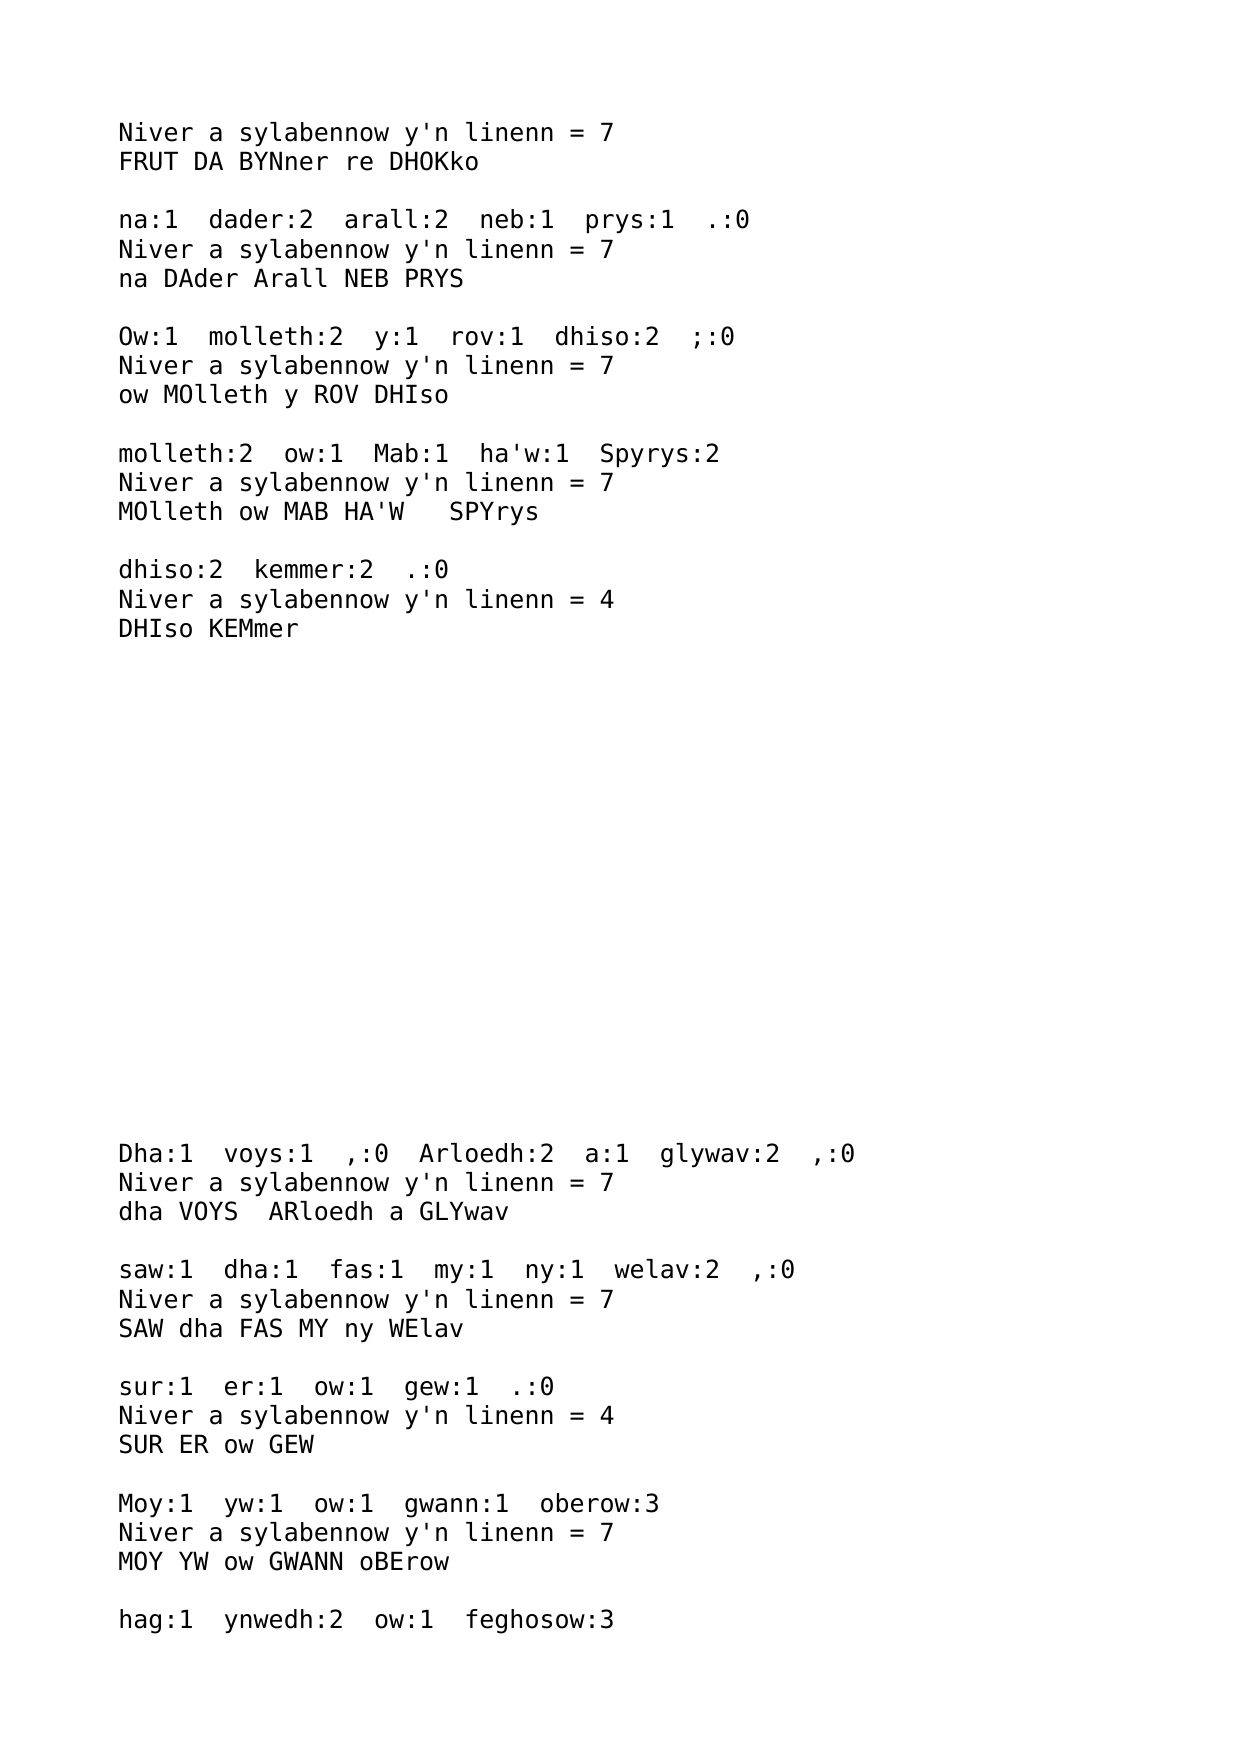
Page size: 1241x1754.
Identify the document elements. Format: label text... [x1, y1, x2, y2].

text na:1 dader:2 arall:2 neb:1 prys:1 .:0 [118, 206, 1122, 235]
text Niver a sylabennow y'n linenn = 7 [118, 468, 1122, 497]
text Niver a sylabennow y'n linenn = 7 [118, 118, 1122, 147]
text hag:1 ynwedh:2 ow:1 feghosow:3 [118, 1606, 1122, 1635]
text MOlleth ow MAB HA'W SPYrys [118, 497, 1122, 526]
text Niver a sylabennow y'n linenn = 7 [118, 1168, 1122, 1197]
text sur:1 er:1 ow:1 gew:1 .:0 [118, 1372, 1122, 1401]
text Niver a sylabennow y'n linenn = 7 [118, 1285, 1122, 1314]
text DHIso KEMmer [118, 614, 1122, 643]
text Ow:1 molleth:2 y:1 rov:1 dhiso:2 ;:0 [118, 322, 1122, 351]
text SAW dha FAS MY ny WElav [118, 1314, 1122, 1343]
text ow MOlleth y ROV DHIso [118, 381, 1122, 410]
text molleth:2 ow:1 Mab:1 ha'w:1 Spyrys:2 [118, 439, 1122, 468]
text SUR ER ow GEW [118, 1431, 1122, 1460]
text dhiso:2 kemmer:2 .:0 [118, 556, 1122, 585]
text dha VOYS ARloedh a GLYwav [118, 1197, 1122, 1226]
text Dha:1 voys:1 ,:0 Arloedh:2 a:1 glywav:2 ,:0 [118, 1139, 1122, 1168]
text Niver a sylabennow y'n linenn = 7 [118, 235, 1122, 264]
text Niver a sylabennow y'n linenn = 7 [118, 351, 1122, 381]
text Moy:1 yw:1 ow:1 gwann:1 oberow:3 [118, 1489, 1122, 1518]
text na DAder Arall NEB PRYS [118, 264, 1122, 293]
text FRUT DA BYNner re DHOKko [118, 147, 1122, 176]
text Niver a sylabennow y'n linenn = 4 [118, 1401, 1122, 1431]
text Niver a sylabennow y'n linenn = 7 [118, 1518, 1122, 1547]
text saw:1 dha:1 fas:1 my:1 ny:1 welav:2 ,:0 [118, 1256, 1122, 1285]
text Niver a sylabennow y'n linenn = 4 [118, 585, 1122, 614]
text MOY YW ow GWANN oBErow [118, 1547, 1122, 1576]
